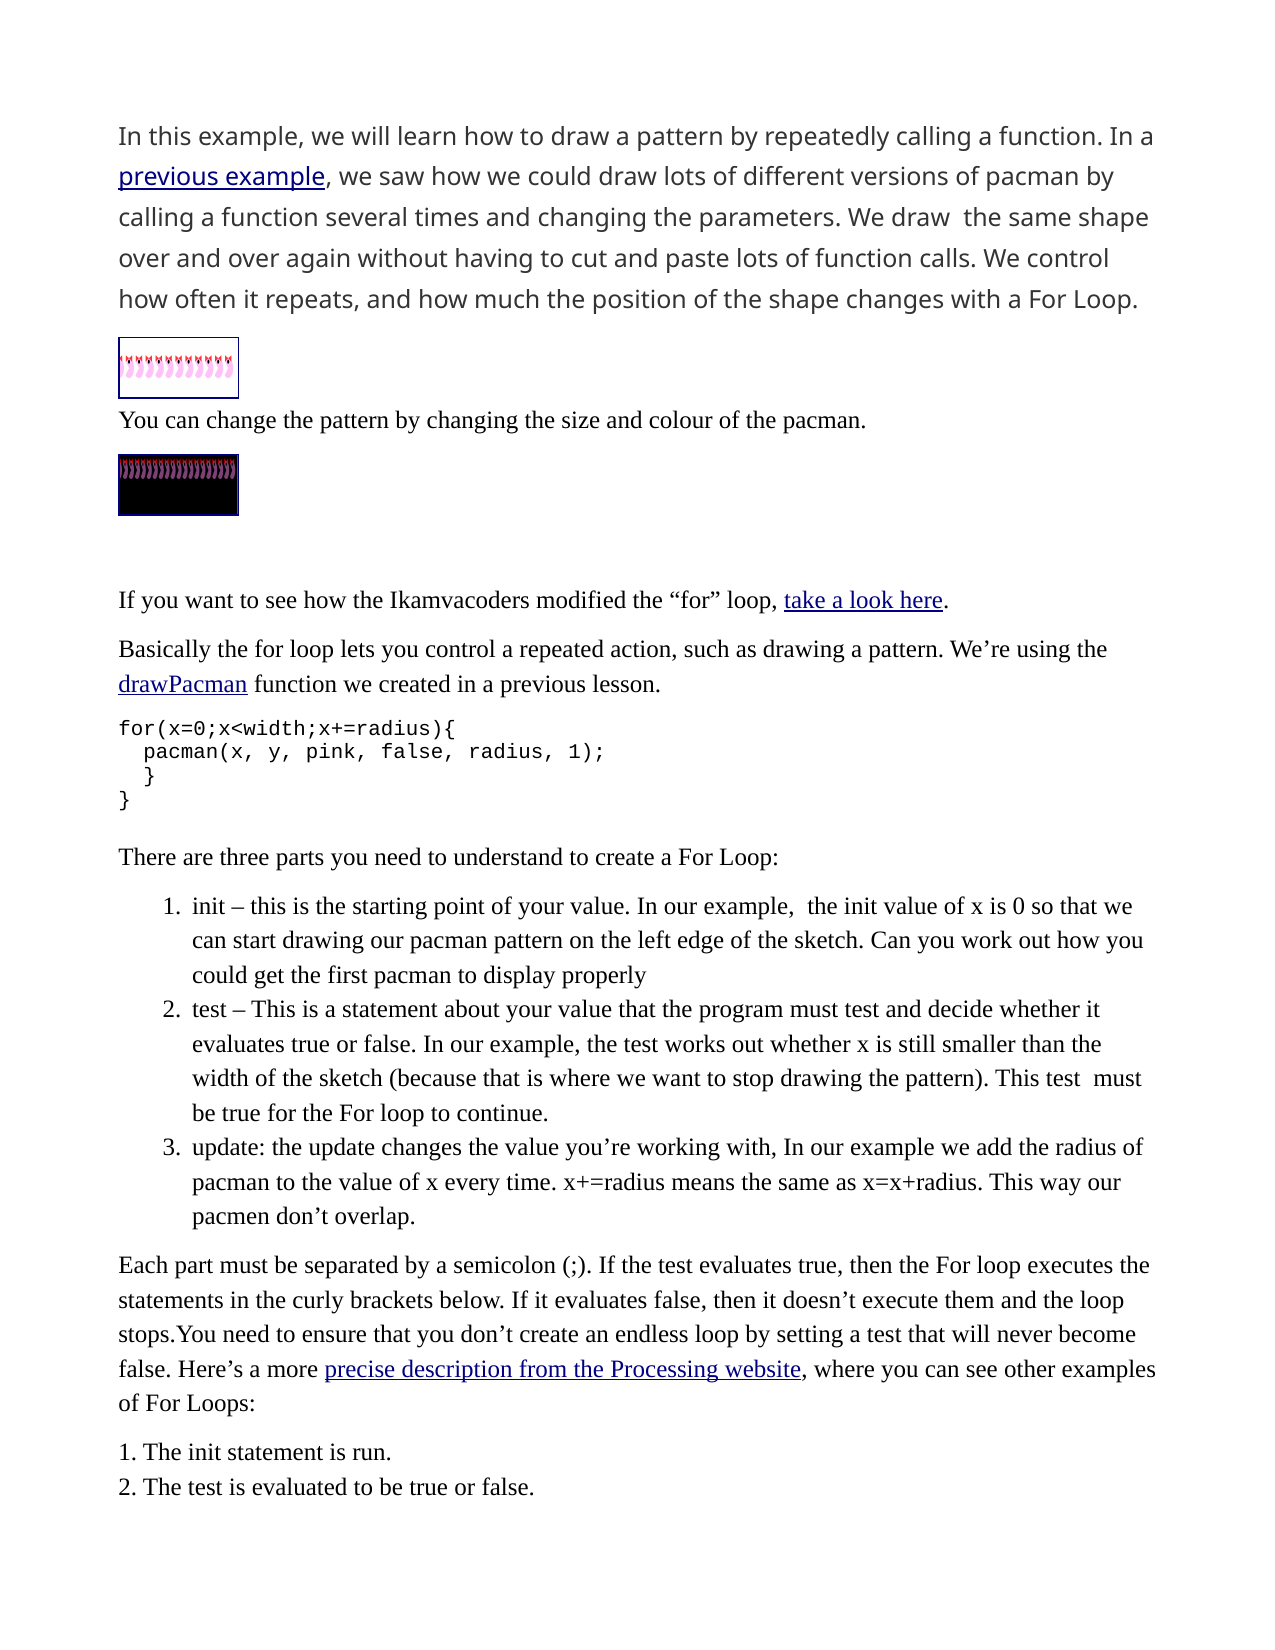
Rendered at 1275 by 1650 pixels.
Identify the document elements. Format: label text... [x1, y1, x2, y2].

text If you want to see how the Ikamvacoders modified the “for” loop, take a look here. [118, 585, 1157, 614]
picture [120, 455, 238, 514]
text In this example, we will learn how to draw a pattern by repeatedly calling a function. In a previous example, we saw how we could draw lots of different versions of pacman by calling a function several times and changing the parameters. We draw the same shape over and over again without having to cut and paste lots of function calls. We control how often it repeats, and how much the position of the shape changes with a For Loop. [118, 118, 1157, 316]
text 1. The init statement is run. 2. The test is evaluated to be true or false. [118, 1437, 1157, 1501]
picture [120, 338, 238, 397]
list test – This is a statement about your value that the program must test and decide whether it evaluates true or false. In our example, the test works out whether x is still smaller than the width of the sketch (because that is where we want to stop drawing the pattern). This test must be true for the For loop to continue. [162, 994, 1157, 1127]
text for(x=0;x<width;x+=radius){ [118, 718, 1157, 741]
text } [118, 765, 1157, 789]
text } [118, 789, 1157, 812]
text There are three parts you need to understand to create a For Loop: [118, 842, 1157, 871]
text Basically the for loop lets you control a repeated action, such as drawing a pattern. We’re using the drawPacman function we created in a previous lesson. [118, 634, 1157, 697]
text pacman(x, y, pink, false, radius, 1); [118, 741, 1157, 765]
text You can change the pattern by changing the size and colour of the pacman. [118, 337, 1157, 433]
list update: the update changes the value you’re working with, In our example we add the radius of pacman to the value of x every time. x+=radius means the same as x=x+radius. This way our pacmen don’t overlap. [162, 1132, 1157, 1230]
text Each part must be separated by a semicolon (;). If the test evaluates true, then the For loop executes the statements in the curly brackets below. If it evaluates false, then it doesn’t execute them and the loop stops.You need to ensure that you don’t create an endless loop by setting a test that will never become false. Here’s a more precise description from the Processing website, where you can see other examples of For Loops: [118, 1250, 1157, 1417]
list init – this is the starting point of your value. In our example, the init value of x is 0 so that we can start drawing our pacman pattern on the left edge of the sketch. Can you work out how you could get the first pacman to display properly [162, 891, 1157, 989]
